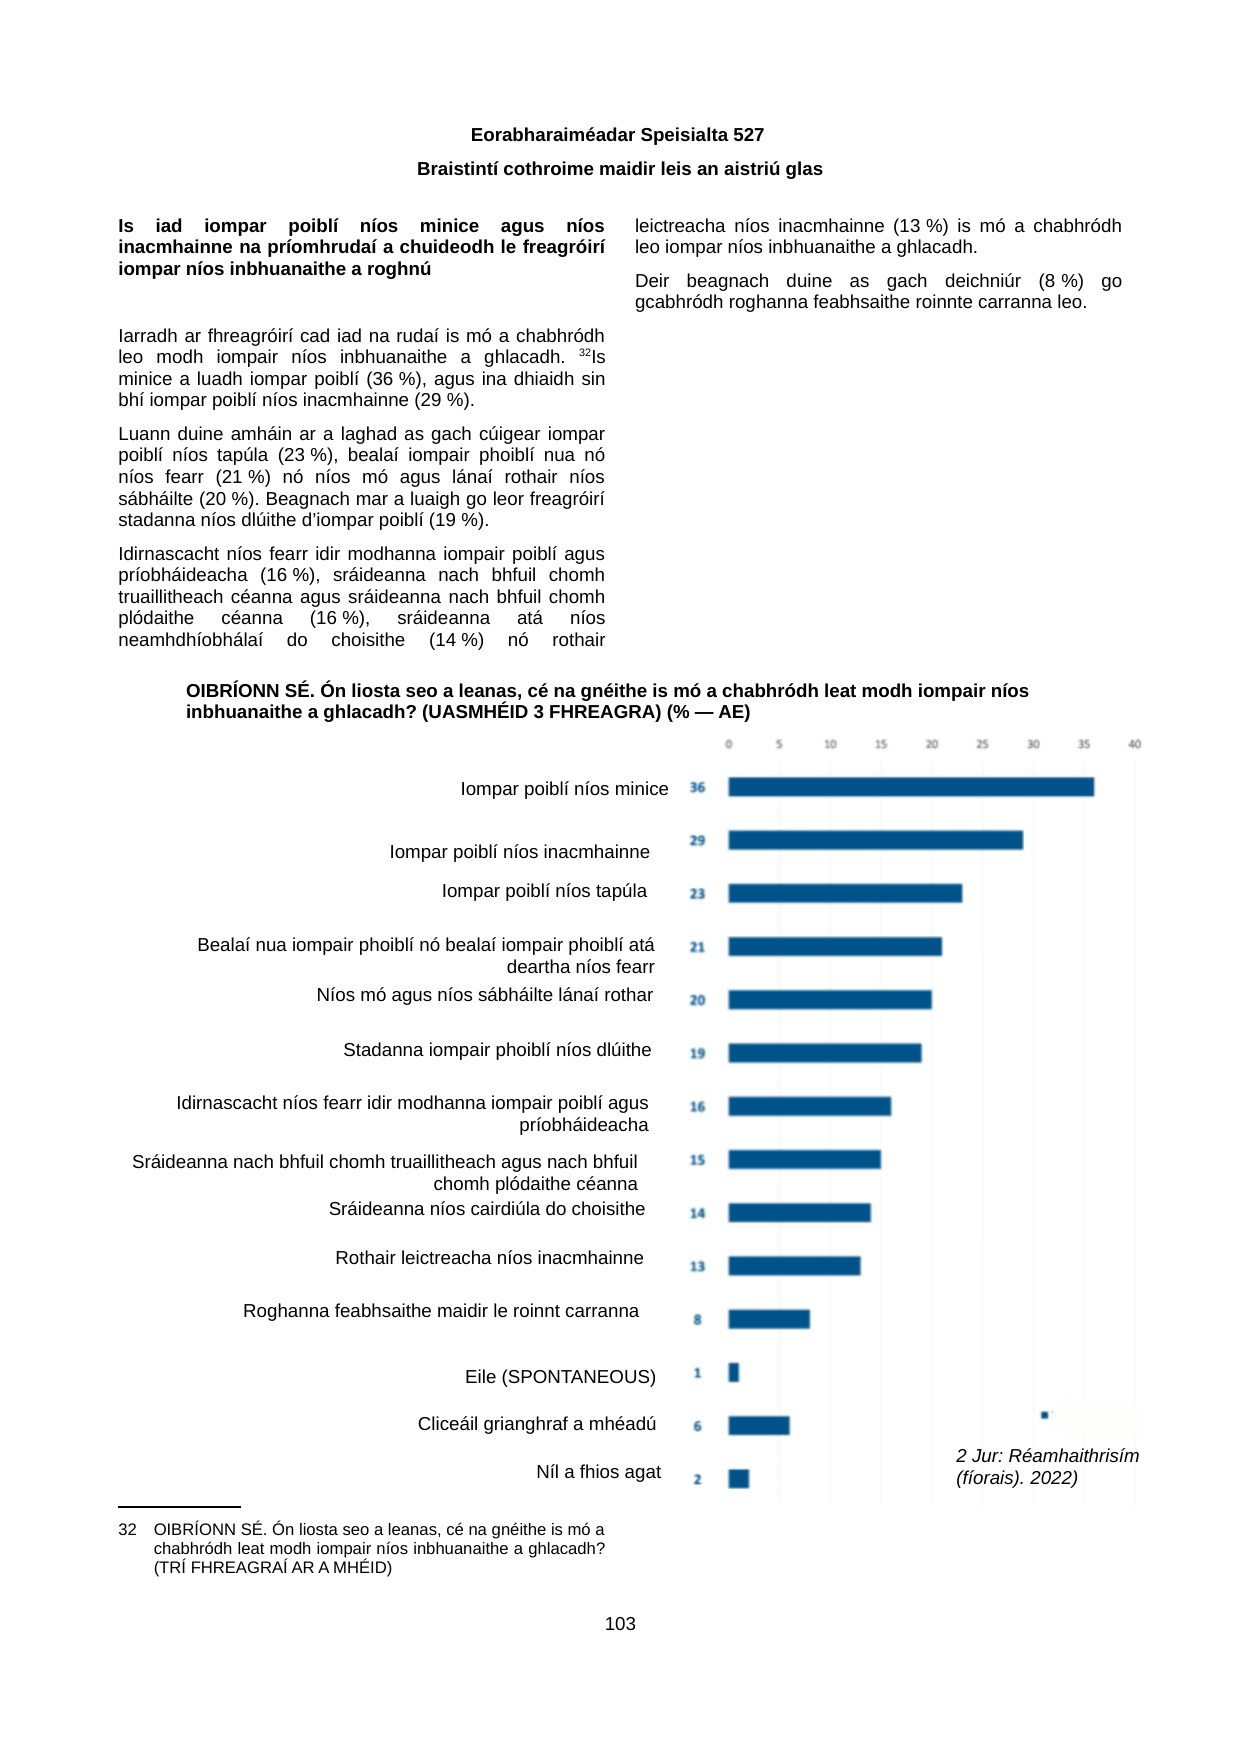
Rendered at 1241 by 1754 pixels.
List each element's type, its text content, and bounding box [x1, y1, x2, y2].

text Is iad iompar poiblí níos minice agus níos inacmhainne na príomhrudaí a chuideodh le freagróirí iompar níos inbhuanaithe a roghnú [118, 214, 605, 279]
text Luann duine amháin ar a laghad as gach cúigear iompar poiblí níos tapúla (23 %), bealaí iompair phoiblí nua nó níos fearr (21 %) nó níos mó agus lánaí rothair níos sábháilte (20 %). Beagnach mar a luaigh go leor freagróirí stadanna níos dlúithe d’iompar poiblí (19 %). [118, 423, 605, 530]
text Deir beagnach duine as gach deichniúr (8 %) go gcabhródh roghanna feabhsaithe roinnte carranna leo. [635, 269, 1122, 313]
picture [678, 713, 1173, 1505]
text Idirnascacht níos fearr idir modhanna iompair poiblí agus príobháideacha (16 %), sráideanna nach bhfuil chomh truaillitheach céanna agus sráideanna nach bhfuil chomh plódaithe céanna (16 %), sráideanna atá níos neamhdhíobhálaí do choisithe (14 %) nó rothair [118, 542, 605, 650]
text leictreacha níos inacmhainne (13 %) is mó a chabhródh leo iompar níos inbhuanaithe a ghlacadh. [635, 214, 1122, 258]
text OIBRÍONN SÉ. Ón liosta seo a leanas, cé na gnéithe is mó a chabhródh leat modh iompair níos inbhuanaithe a ghlacadh? (TRÍ FHREAGRAÍ AR A MHÉID) [118, 1519, 605, 1577]
text Iarradh ar fhreagróirí cad iad na rudaí is mó a chabhródh leo modh iompair níos inbhuanaithe a ghlacadh. Is minice a luadh iompar poiblí (36 %), agus ina dhiaidh sin bhí iompar poiblí níos inacmhainne (29 %). [118, 324, 605, 411]
